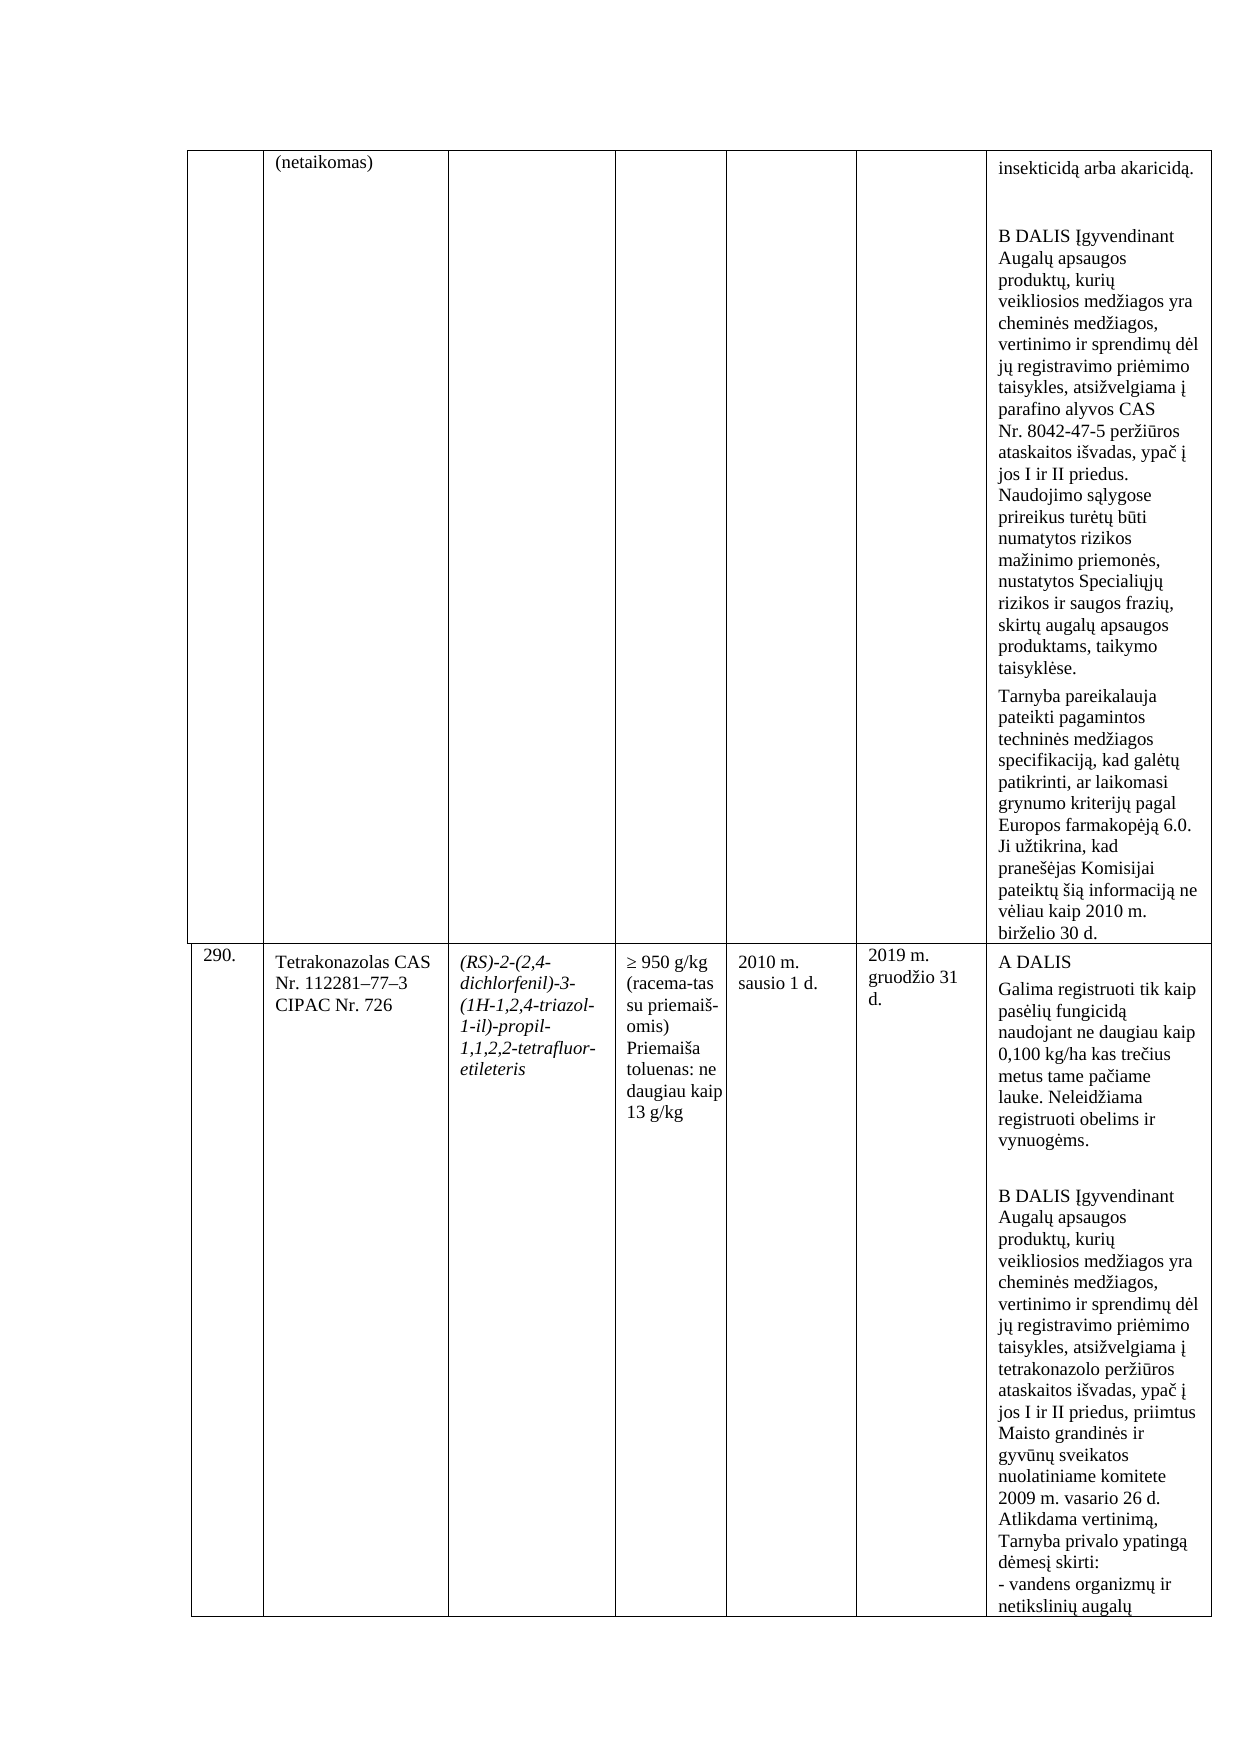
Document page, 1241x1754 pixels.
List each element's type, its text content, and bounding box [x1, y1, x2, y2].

table_cell A DALIS Galima registruoti tik kaip pasėlių fungicidą naudojant ne daugiau kaip 0,100 kg/ha kas trečius metus tame pačiame lauke. Neleidžiama registruoti obelims ir vynuogėms. B DALIS Įgyvendinant Augalų apsaugos produktų, kurių veikliosios medžiagos yra cheminės medžiagos, vertinimo ir sprendimų dėl jų registravimo priėmimo taisykles, atsižvelgiama į tetrakonazolo peržiūros ataskaitos išvadas, ypač į jos I ir II priedus, priimtus Maisto grandinės ir gyvūnų sveikatos nuolatiniame komitete 2009 m. vasario 26 d. Atlikdama vertinimą, Tarnyba privalo ypatingą dėmesį skirti: - vandens organizmų ir netikslinių augalų [987, 944, 1211, 1616]
table_cell (RS)-2-(2,4-dichlorfenil)-3- (1H-1,2,4-triazol-1-il)-propil- 1,1,2,2-tetrafluor-etileteris [449, 944, 615, 1616]
table_cell [188, 151, 263, 943]
table_cell [616, 151, 726, 943]
table_cell 2019 m. gruodžio 31 d. [857, 944, 986, 1616]
table_cell [857, 151, 986, 943]
table_cell Tetrakonazolas CAS Nr. 112281–77–3 CIPAC Nr. 726 [264, 944, 448, 1616]
table_cell 2010 m. sausio 1 d. [727, 944, 856, 1616]
table_cell (netaikomas) [264, 151, 448, 943]
table_cell [187, 944, 191, 1616]
table_cell [727, 151, 856, 943]
table_cell ≥ 950 g/kg (racema-tas su priemaiš- omis) Priemaiša toluenas: ne daugiau kaip 13 g/kg [616, 944, 726, 1616]
table_cell insekticidą arba akaricidą. B DALIS Įgyvendinant Augalų apsaugos produktų, kurių veikliosios medžiagos yra cheminės medžiagos, vertinimo ir sprendimų dėl jų registravimo priėmimo taisykles, atsižvelgiama į parafino alyvos CAS Nr. 8042-47-5 peržiūros ataskaitos išvadas, ypač į jos I ir II priedus. Naudojimo sąlygose prireikus turėtų būti numatytos rizikos mažinimo priemonės, nustatytos Specialiųjų rizikos ir saugos frazių, skirtų augalų apsaugos produktams, taikymo taisyklėse. Tarnyba pareikalauja pateikti pagamintos techninės medžiagos specifikaciją, kad galėtų patikrinti, ar laikomasi grynumo kriterijų pagal Europos farmakopėją 6.0. Ji užtikrina, kad pranešėjas Komisijai pateiktų šią informaciją ne vėliau kaip 2010 m. birželio 30 d. [987, 151, 1211, 943]
table_cell 290. [192, 944, 263, 1616]
table_cell [449, 151, 615, 943]
